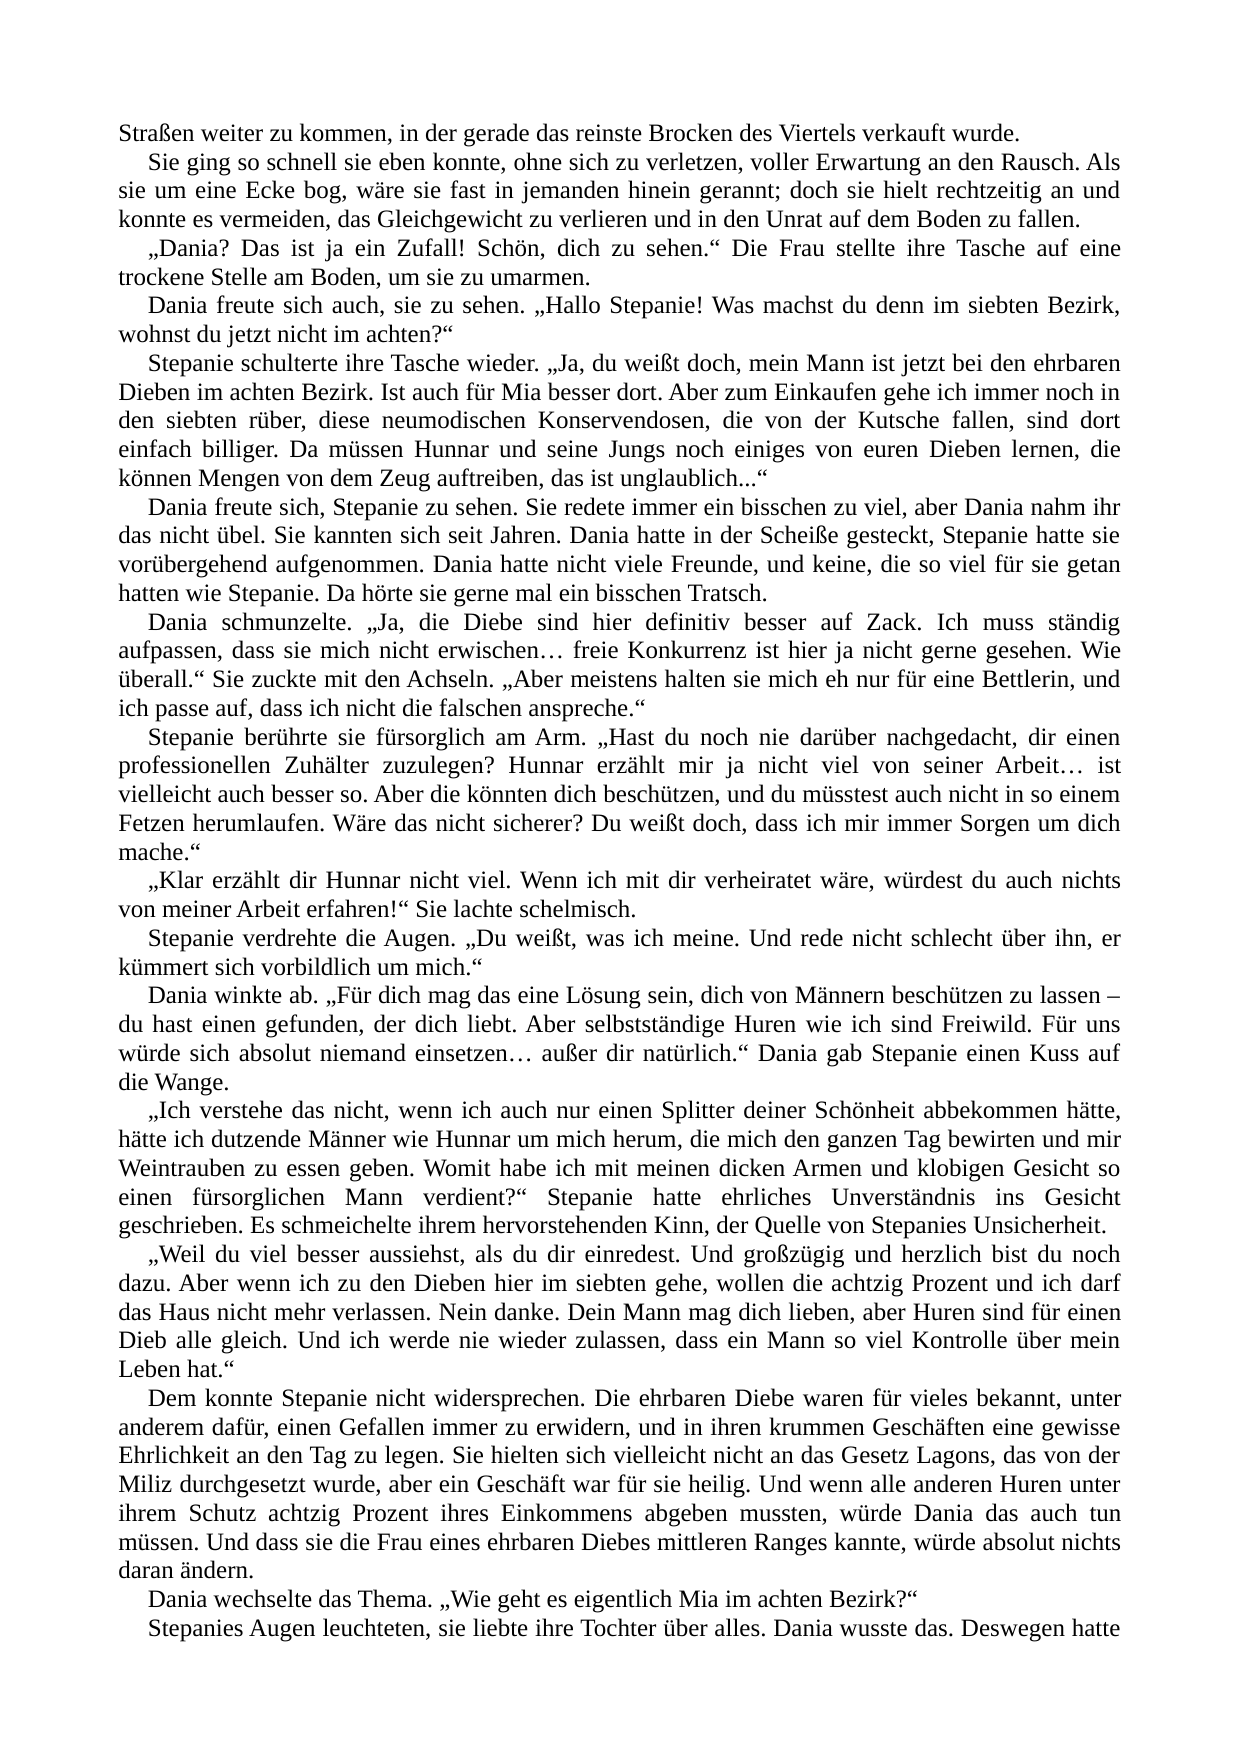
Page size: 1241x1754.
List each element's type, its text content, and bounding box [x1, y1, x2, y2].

text „Klar erzählt dir Hunnar nicht viel. Wenn ich mit dir verheiratet wäre, würdest du auch nichts von meiner Arbeit erfahren!“ Sie lachte schelmisch. [118, 866, 1122, 923]
text „Dania? Das ist ja ein Zufall! Schön, dich zu sehen.“ Die Frau stellte ihre Tasche auf eine trockene Stelle am Boden, um sie zu umarmen. [118, 233, 1122, 291]
text Dem konnte Stepanie nicht widersprechen. Die ehrbaren Diebe waren für vieles bekannt, unter anderem dafür, einen Gefallen immer zu erwidern, und in ihren krummen Geschäften eine gewisse Ehrlichkeit an den Tag zu legen. Sie hielten sich vielleicht nicht an das Gesetz Lagons, das von der Miliz durchgesetzt wurde, aber ein Geschäft war für sie heilig. Und wenn alle anderen Huren unter ihrem Schutz achtzig Prozent ihres Einkommens abgeben mussten, würde Dania das auch tun müssen. Und dass sie die Frau eines ehrbaren Diebes mittleren Ranges kannte, würde absolut nichts daran ändern. [118, 1383, 1122, 1584]
text Dania schmunzelte. „Ja, die Diebe sind hier definitiv besser auf Zack. Ich muss ständig aufpassen, dass sie mich nicht erwischen… freie Konkurrenz ist hier ja nicht gerne gesehen. Wie überall.“ Sie zuckte mit den Achseln. „Aber meistens halten sie mich eh nur für eine Bettlerin, und ich passe auf, dass ich nicht die falschen anspreche.“ [118, 607, 1122, 722]
text Dania winkte ab. „Für dich mag das eine Lösung sein, dich von Männern beschützen zu lassen – du hast einen gefunden, der dich liebt. Aber selbstständige Huren wie ich sind Freiwild. Für uns würde sich absolut niemand einsetzen… außer dir natürlich.“ Dania gab Stepanie einen Kuss auf die Wange. [118, 981, 1122, 1096]
text Stepanie berührte sie fürsorglich am Arm. „Hast du noch nie darüber nachgedacht, dir einen professionellen Zuhälter zuzulegen? Hunnar erzählt mir ja nicht viel von seiner Arbeit… ist vielleicht auch besser so. Aber die könnten dich beschützen, und du müsstest auch nicht in so einem Fetzen herumlaufen. Wäre das nicht sicherer? Du weißt doch, dass ich mir immer Sorgen um dich mache.“ [118, 722, 1122, 866]
text „Weil du viel besser aussiehst, als du dir einredest. Und großzügig und herzlich bist du noch dazu. Aber wenn ich zu den Dieben hier im siebten gehe, wollen die achtzig Prozent und ich darf das Haus nicht mehr verlassen. Nein danke. Dein Mann mag dich lieben, aber Huren sind für einen Dieb alle gleich. Und ich werde nie wieder zulassen, dass ein Mann so viel Kontrolle über mein Leben hat.“ [118, 1239, 1122, 1383]
text Straßen weiter zu kommen, in der gerade das reinste Brocken des Viertels verkauft wurde. [118, 118, 1122, 147]
text „Ich verstehe das nicht, wenn ich auch nur einen Splitter deiner Schönheit abbekommen hätte, hätte ich dutzende Männer wie Hunnar um mich herum, die mich den ganzen Tag bewirten und mir Weintrauben zu essen geben. Womit habe ich mit meinen dicken Armen und klobigen Gesicht so einen fürsorglichen Mann verdient?“ Stepanie hatte ehrliches Unverständnis ins Gesicht geschrieben. Es schmeichelte ihrem hervorstehenden Kinn, der Quelle von Stepanies Unsicherheit. [118, 1096, 1122, 1239]
text Stepanie verdrehte die Augen. „Du weißt, was ich meine. Und rede nicht schlecht über ihn, er kümmert sich vorbildlich um mich.“ [118, 923, 1122, 981]
text Stepanies Augen leuchteten, sie liebte ihre Tochter über alles. Dania wusste das. Deswegen hatte [118, 1613, 1122, 1642]
text Sie ging so schnell sie eben konnte, ohne sich zu verletzen, voller Erwartung an den Rausch. Als sie um eine Ecke bog, wäre sie fast in jemanden hinein gerannt; doch sie hielt rechtzeitig an und konnte es vermeiden, das Gleichgewicht zu verlieren und in den Unrat auf dem Boden zu fallen. [118, 147, 1122, 233]
text Dania wechselte das Thema. „Wie geht es eigentlich Mia im achten Bezirk?“ [118, 1584, 1122, 1613]
text Stepanie schulterte ihre Tasche wieder. „Ja, du weißt doch, mein Mann ist jetzt bei den ehrbaren Dieben im achten Bezirk. Ist auch für Mia besser dort. Aber zum Einkaufen gehe ich immer noch in den siebten rüber, diese neumodischen Konservendosen, die von der Kutsche fallen, sind dort einfach billiger. Da müssen Hunnar und seine Jungs noch einiges von euren Dieben lernen, die können Mengen von dem Zeug auftreiben, das ist unglaublich...“ [118, 348, 1122, 492]
text Dania freute sich, Stepanie zu sehen. Sie redete immer ein bisschen zu viel, aber Dania nahm ihr das nicht übel. Sie kannten sich seit Jahren. Dania hatte in der Scheiße gesteckt, Stepanie hatte sie vorübergehend aufgenommen. Dania hatte nicht viele Freunde, und keine, die so viel für sie getan hatten wie Stepanie. Da hörte sie gerne mal ein bisschen Tratsch. [118, 492, 1122, 607]
text Dania freute sich auch, sie zu sehen. „Hallo Stepanie! Was machst du denn im siebten Bezirk, wohnst du jetzt nicht im achten?“ [118, 291, 1122, 348]
